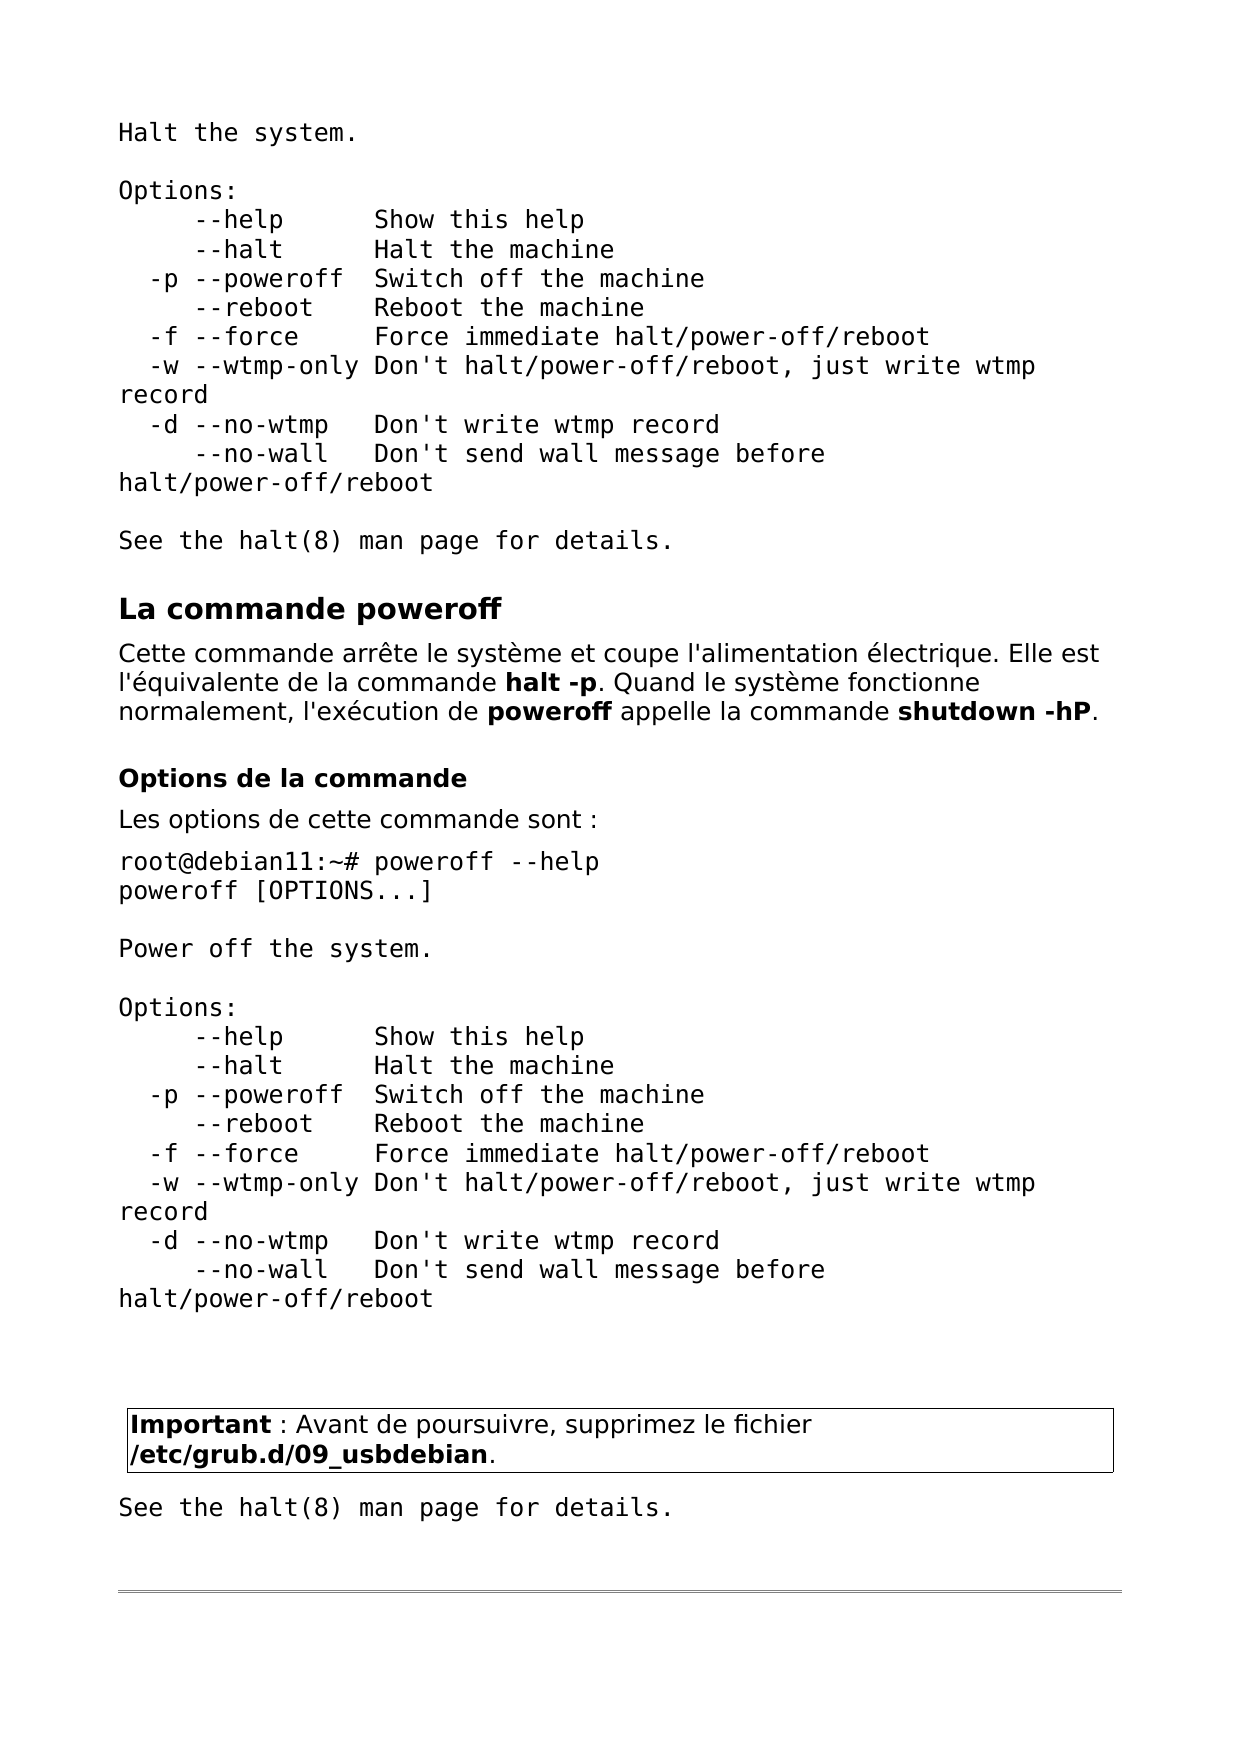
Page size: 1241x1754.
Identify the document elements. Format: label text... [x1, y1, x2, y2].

subtitle Options de la commande [118, 764, 1122, 793]
subtitle La commande poweroff [118, 592, 1122, 626]
text root@debian11:~# poweroff --help poweroff [OPTIONS...] Power off the system. Options: --help Show this help --halt Halt the machine -p --poweroff Switch off the machine --reboot Reboot the machine -f --force Force immediate halt/power-off/reboot -w --wtmp-only Don't halt/power-off/reboot, just write wtmp record -d --no-wtmp Don't write wtmp record --no-wall Don't send wall message before halt/power-off/reboot [118, 847, 1122, 1384]
text See the halt(8) man page for details. [118, 1481, 1122, 1522]
text Halt the system. Options: --help Show this help --halt Halt the machine -p --poweroff Switch off the machine --reboot Reboot the machine -f --force Force immediate halt/power-off/reboot -w --wtmp-only Don't halt/power-off/reboot, just write wtmp record -d --no-wtmp Don't write wtmp record --no-wall Don't send wall message before halt/power-off/reboot See the halt(8) man page for details. [118, 118, 1122, 556]
text Cette commande arrête le système et coupe l'alimentation électrique. Elle est l'équivalente de la commande halt -p. Quand le système fonctionne normalement, l'exécution de poweroff appelle la commande shutdown -hP. [118, 639, 1122, 726]
table_header Important : Avant de poursuivre, supprimez le fichier /etc/grub.d/09_usbdebian. [128, 1409, 1113, 1472]
text Les options de cette commande sont : [118, 806, 1122, 835]
